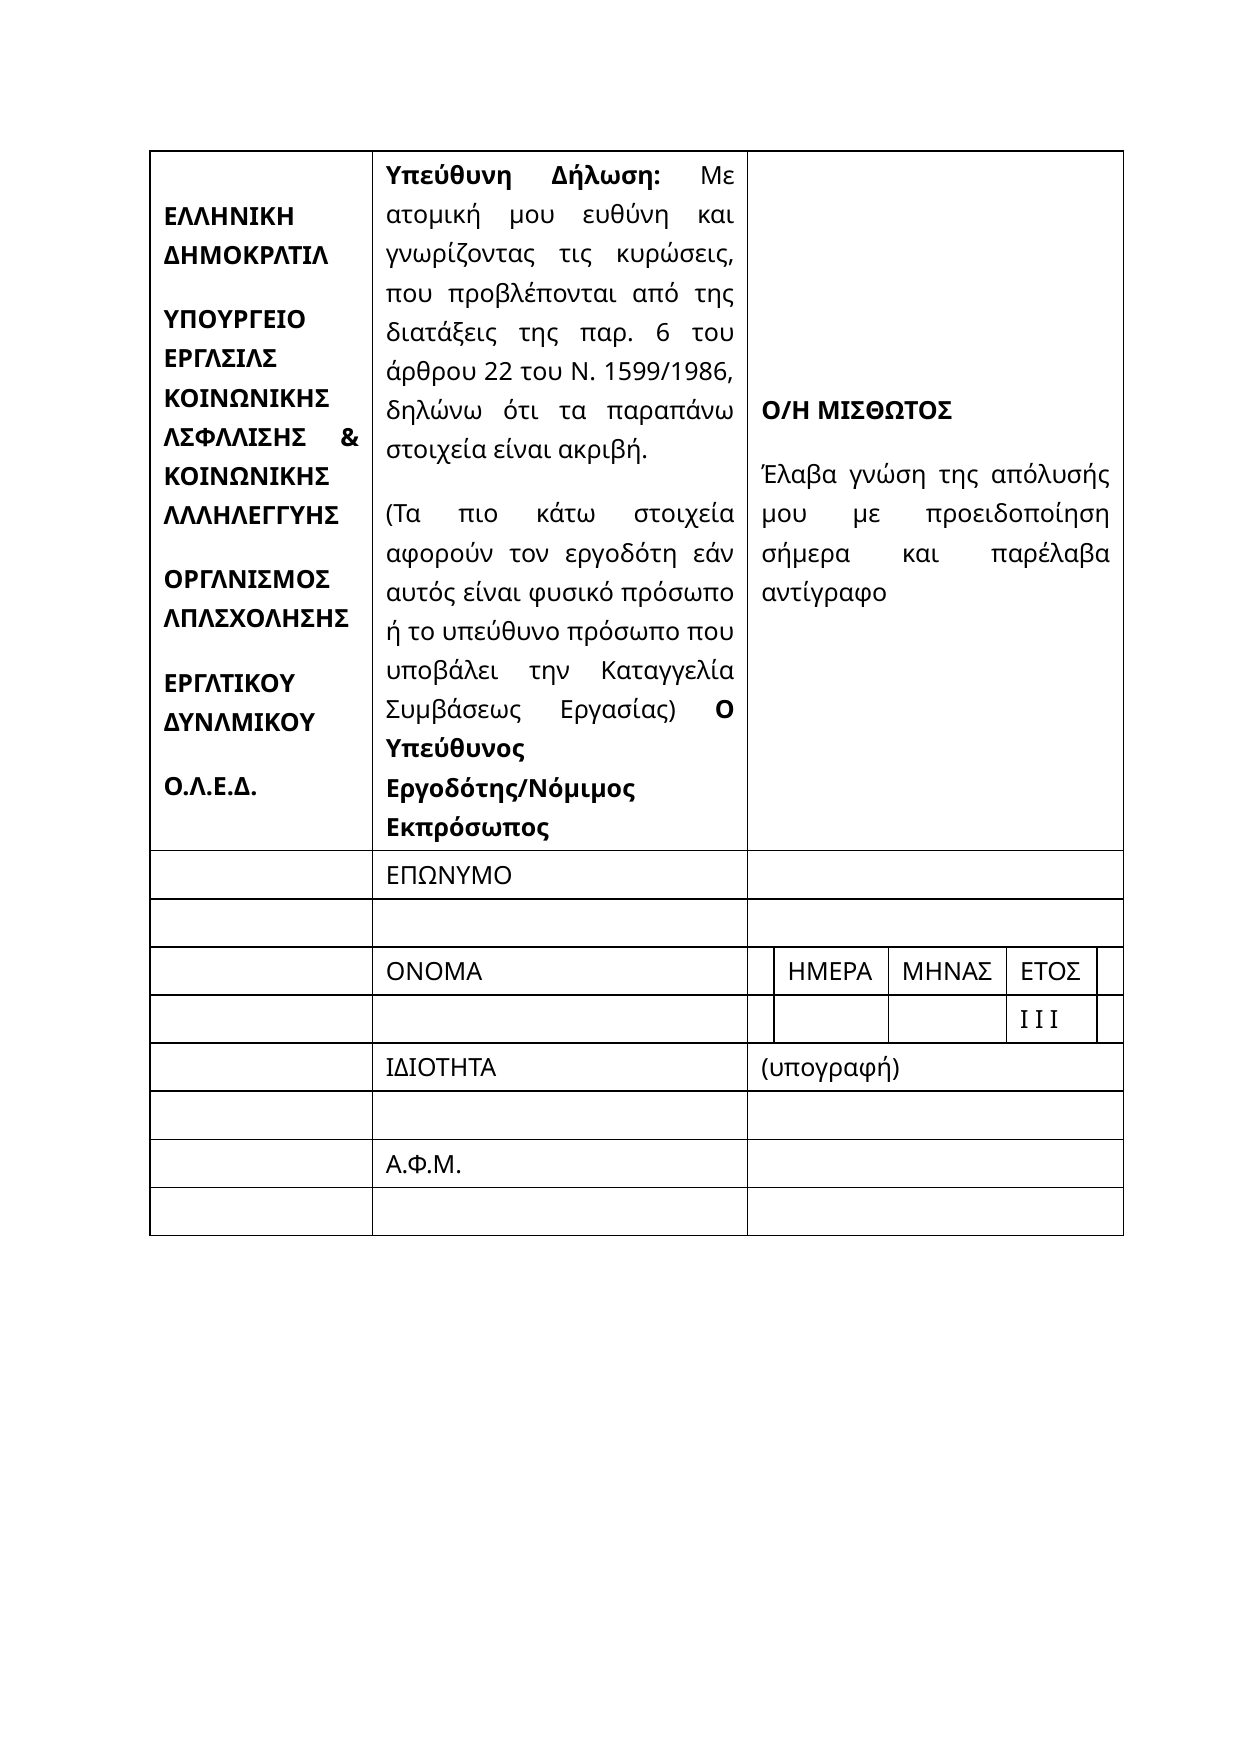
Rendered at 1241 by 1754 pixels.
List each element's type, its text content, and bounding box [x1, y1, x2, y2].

table_cell [151, 900, 372, 946]
table_cell [151, 1044, 372, 1090]
table_cell [151, 1188, 372, 1235]
table_cell ΕΤΟΣ [1007, 948, 1096, 994]
table_header Ο/Η ΜΙΣΘΩΤΟΣ Έλαβα γνώση της απόλυσής μου με προειδοποίηση σήμερα και παρέλαβα αντίγραφο [748, 152, 1123, 850]
table_cell [151, 1140, 372, 1187]
table_cell [1098, 948, 1123, 994]
table_cell ΕΠΩΝΥΜΟ [373, 851, 747, 898]
table_cell [373, 1092, 747, 1138]
table_cell ΙΔΙΟΤΗΤΑ [373, 1044, 747, 1090]
table_cell [373, 900, 747, 946]
table_cell I Ι Ι [1007, 996, 1096, 1042]
table_cell [748, 1188, 1123, 1235]
table_header Υπεύθυνη Δήλωση: Με ατομική μου ευθύνη και γνωρίζοντας τις κυρώσεις, που προβλέπονται από της διατάξεις της παρ. 6 του άρθρου 22 του Ν. 1599/1986, δηλώνω ότι τα παραπάνω στοιχεία είναι ακριβή. (Τα πιο κάτω στοιχεία αφορούν τον εργοδότη εάν αυτός είναι φυσικό πρόσωπο ή το υπεύθυνο πρόσωπο που υποβάλει την Καταγγελία Συμβάσεως Εργασίας) Ο Υπεύθυνος Εργοδότης/Νόμιμος Εκπρόσωπος [373, 152, 747, 850]
table_cell Α.Φ.Μ. [373, 1140, 747, 1187]
table_cell ΟΝΟΜΑ [373, 948, 747, 994]
table_cell [373, 996, 747, 1042]
table_cell [748, 996, 773, 1042]
table_cell [748, 900, 1123, 946]
table_header ΕΛΛΗΝΙΚΗ ΔΗΜΟΚΡΛΤΙΛ ΥΠΟΥΡΓΕΙΟ ΕΡΓΛΣΙΛΣ ΚΟΙΝΩΝΙΚΗΣ ΛΣΦΛΛΙΣΗΣ & ΚΟΙΝΩΝΙΚΗΣ ΛΛΛΗΛΕΓΓΥΗΣ ΟΡΓΛΝΙΣΜΟΣ ΛΠΛΣΧΟΛΗΣΗΣ ΕΡΓΛΤΙΚΟΥ ΔΥΝΛΜΙΚΟΥ Ο.Λ.Ε.Δ. [151, 152, 372, 850]
table_cell [151, 948, 372, 994]
table_cell [748, 851, 1123, 898]
table_cell [748, 1092, 1123, 1138]
table_cell [775, 996, 888, 1042]
table_cell ΜΗΝΑΣ [889, 948, 1006, 994]
table_cell [889, 996, 1006, 1042]
table_cell [748, 948, 773, 994]
table_cell [373, 1188, 747, 1235]
table_cell [1098, 996, 1123, 1042]
table_cell [748, 1140, 1123, 1187]
table_cell [151, 1092, 372, 1138]
table_cell ΗΜΕΡΑ [775, 948, 888, 994]
table_cell [151, 851, 372, 898]
table_cell (υπογραφή) [748, 1044, 1123, 1090]
table_cell [151, 996, 372, 1042]
